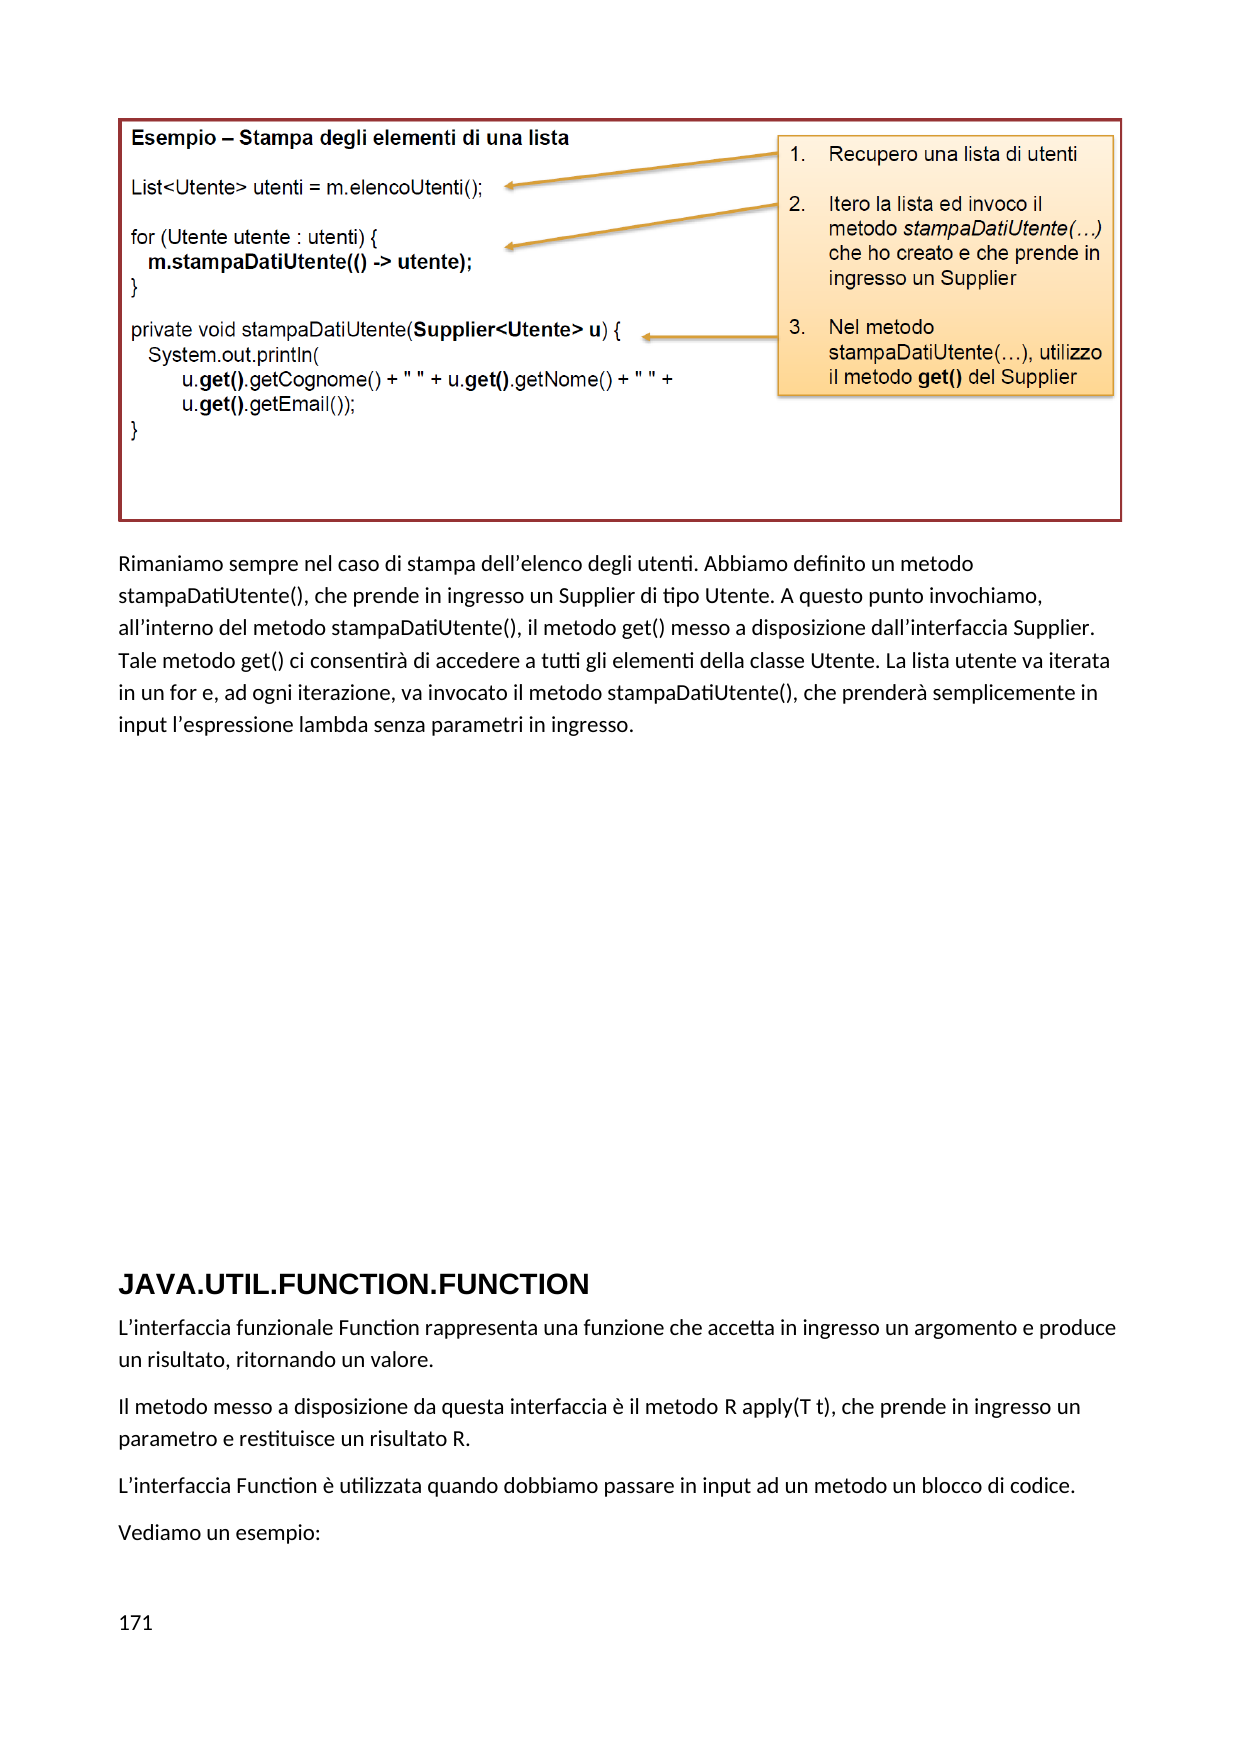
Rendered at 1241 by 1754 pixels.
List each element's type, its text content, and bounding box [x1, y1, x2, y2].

text Rimaniamo sempre nel caso di stampa dell’elenco degli utenti. Abbiamo definito un metodo stampaDatiUtente(), che prende in ingresso un Supplier di tipo Utente. A questo punto invochiamo, all’interno del metodo stampaDatiUtente(), il metodo get() messo a disposizione dall’interfaccia Supplier. Tale metodo get() ci consentirà di accedere a tutti gli elementi della classe Utente. La lista utente va iterata in un for e, ad ogni iterazione, va invocato il metodo stampaDatiUtente(), che prenderà semplicemente in input l’espressione lambda senza parametri in ingresso. [118, 549, 1122, 738]
picture [118, 118, 1123, 522]
text L’interfaccia funzionale Function rappresenta una funzione che accetta in ingresso un argomento e produce un risultato, ritornando un valore. [118, 1313, 1122, 1374]
text Il metodo messo a disposizione da questa interfaccia è il metodo R apply(T t), che prende in ingresso un parametro e restituisce un risultato R. [118, 1392, 1122, 1453]
subtitle JAVA.UTIL.FUNCTION.FUNCTION [118, 1267, 1122, 1301]
text L’interfaccia Function è utilizzata quando dobbiamo passare in input ad un metodo un blocco di codice. [118, 1471, 1122, 1499]
text Vediamo un esempio: [118, 1518, 1122, 1546]
